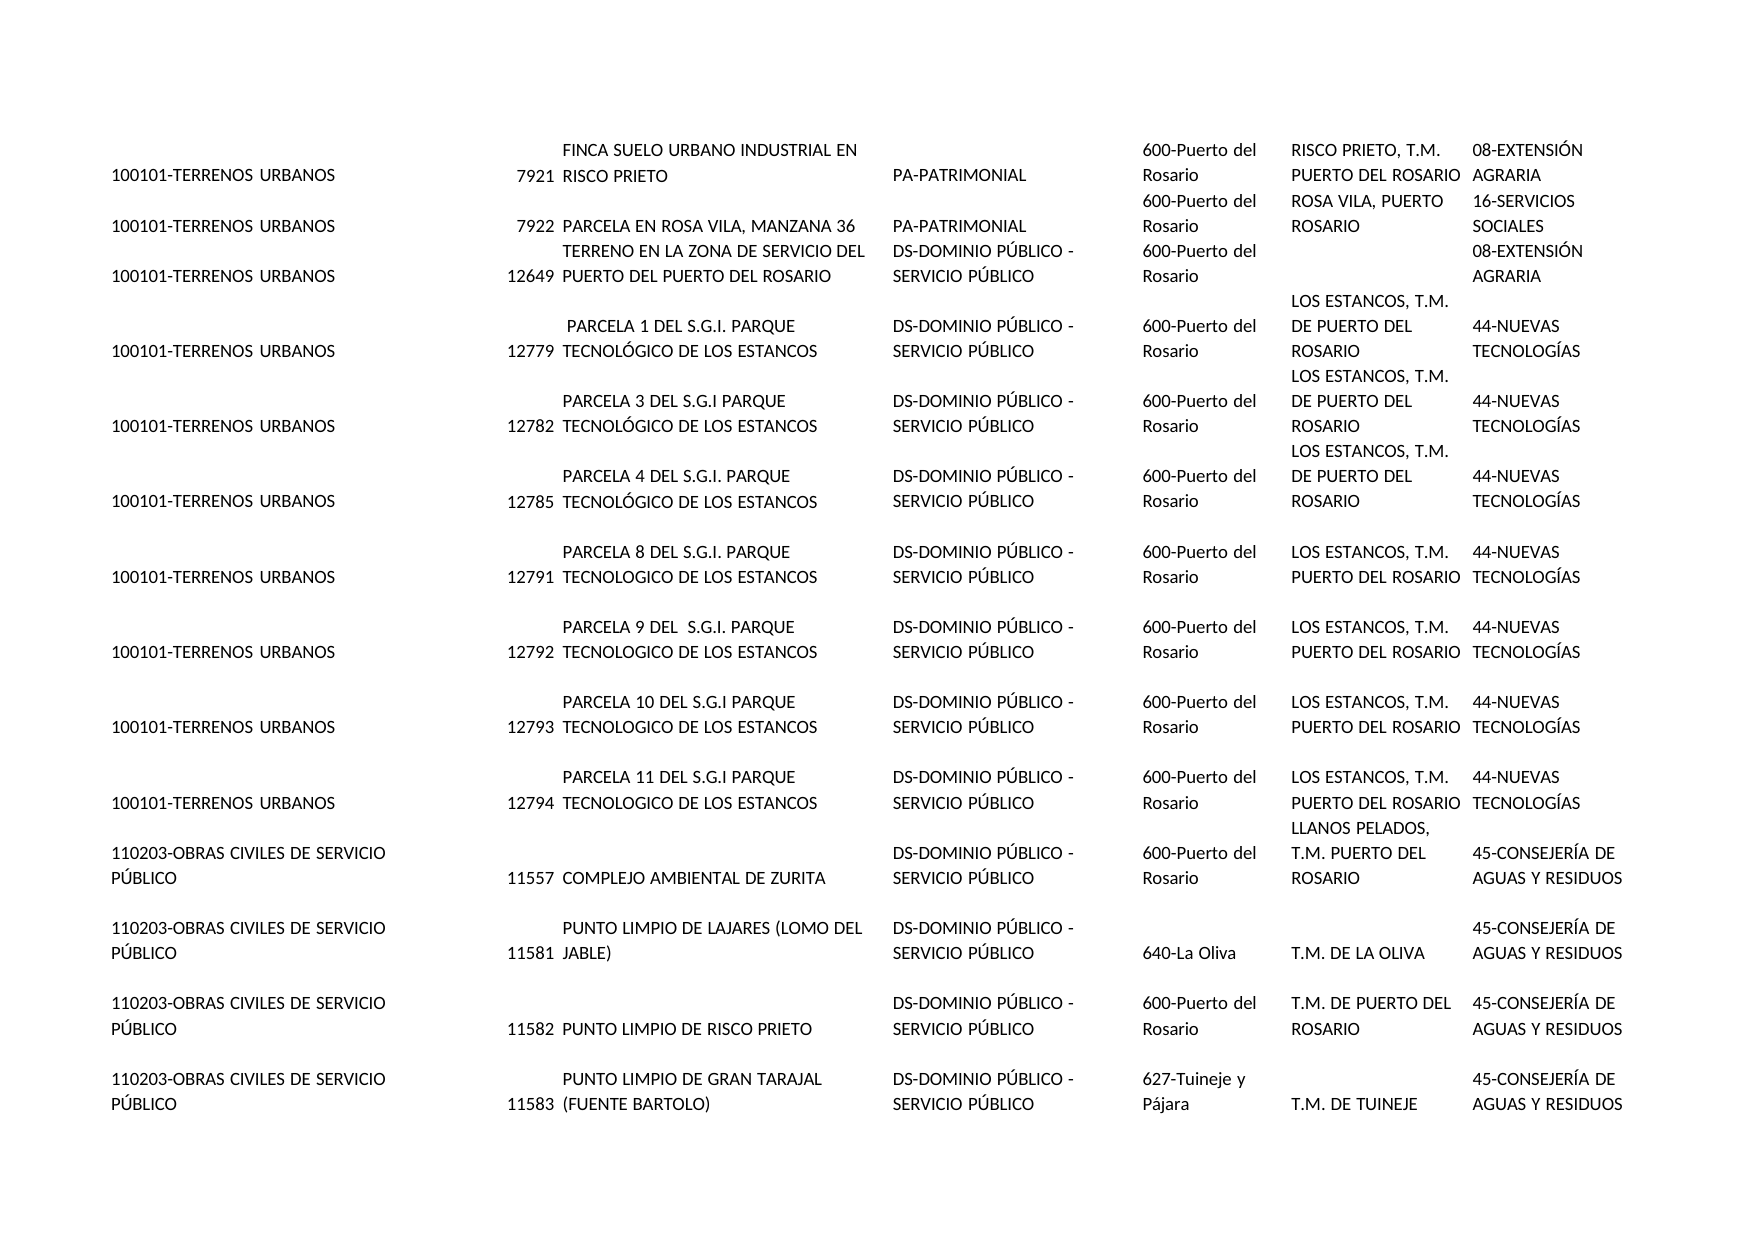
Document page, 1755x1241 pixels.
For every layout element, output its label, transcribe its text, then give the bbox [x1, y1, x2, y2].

table_cell Rosario [1109, 791, 1274, 817]
table_header 600-Puerto del [1109, 985, 1274, 1017]
table_header DS-DOMINIO PÚBLICO - [854, 985, 1109, 1017]
table_cell LOS ESTANCOS, T.M. [1274, 365, 1467, 390]
table_cell PA-PATRIMONIAL [880, 214, 1109, 239]
table_cell TECNOLOGÍAS [1467, 641, 1588, 673]
table_cell Pájara [1109, 1093, 1269, 1125]
table_cell SOCIALES [1467, 214, 1591, 239]
table_header [105, 684, 422, 716]
table_cell [880, 440, 1109, 465]
table_cell AGRARIA [1467, 164, 1591, 189]
table_cell 11582 PUNTO LIMPIO DE RISCO PRIETO [448, 1017, 854, 1050]
table_cell PÚBLICO [105, 867, 448, 899]
table_cell [880, 189, 1109, 214]
table_cell AGUAS Y RESIDUOS [1467, 867, 1629, 899]
table_header [105, 608, 422, 641]
table_cell [105, 390, 422, 415]
table_cell SERVICIO PÚBLICO [857, 716, 1109, 749]
table_cell TERRENO EN LA ZONA DE SERVICIO DEL [423, 240, 880, 264]
table_header [105, 759, 448, 791]
table_cell Rosario [1109, 214, 1274, 239]
table_cell PUERTO DEL ROSARIO [1274, 791, 1467, 817]
table_header 627-Tuineje y [1109, 1060, 1269, 1092]
table_header T.M. DE PUERTO DEL [1274, 985, 1462, 1017]
table_header 44-NUEVAS [1467, 608, 1588, 641]
table_cell TECNOLOGÍAS [1467, 490, 1591, 523]
table_cell DS-DOMINIO PÚBLICO - [880, 240, 1109, 264]
table_header 600-Puerto del [1109, 608, 1274, 641]
table_cell PUERTO DEL ROSARIO [1274, 716, 1467, 749]
table_cell 100101-TERRENOS URBANOS [105, 565, 422, 598]
table_cell [1109, 440, 1274, 465]
table_cell 100101-TERRENOS URBANOS [105, 164, 422, 189]
table_cell [105, 465, 422, 490]
table_cell 600-Puerto del [1109, 465, 1274, 490]
table_header 110203-OBRAS CIVILES DE SERVICIO [105, 985, 448, 1017]
table_cell [1467, 365, 1591, 390]
table_cell [880, 290, 1109, 315]
table_header 600-Puerto del [1109, 132, 1274, 164]
table_cell PA-PATRIMONIAL [880, 164, 1109, 189]
table_header 110203-OBRAS CIVILES DE SERVICIO [105, 910, 448, 942]
table_cell [1274, 240, 1467, 264]
table_header 600-Puerto del [1109, 684, 1274, 716]
table_cell [448, 817, 861, 842]
table_cell 11581 JABLE) [448, 942, 879, 974]
table_cell PUERTO DEL ROSARIO [1274, 164, 1467, 189]
table_header 45-CONSEJERÍA DE [1462, 985, 1629, 1017]
table_cell DE PUERTO DEL [1274, 465, 1467, 490]
table_cell PARCELA 4 DEL S.G.I. PARQUE [423, 465, 880, 490]
table_header PARCELA 10 DEL S.G.I PARQUE [423, 684, 857, 716]
table_cell ROSARIO [1274, 214, 1467, 239]
table_cell 12793 TECNOLOGICO DE LOS ESTANCOS [423, 716, 857, 749]
table_cell PARCELA 1 DEL S.G.I. PARQUE [423, 315, 880, 340]
table_cell SERVICIO PÚBLICO [880, 265, 1109, 290]
table_cell 100101-TERRENOS URBANOS [105, 214, 422, 239]
table_cell ROSARIO [1274, 340, 1467, 365]
table_header LOS ESTANCOS, T.M. [1274, 759, 1467, 791]
table_cell 44-NUEVAS [1467, 390, 1591, 415]
table_header DS-DOMINIO PÚBLICO - [857, 608, 1109, 641]
table_header LOS ESTANCOS, T.M. [1274, 533, 1467, 565]
table_cell T.M. DE TUINEJE [1269, 1093, 1446, 1125]
table_cell SERVICIO PÚBLICO [880, 490, 1109, 523]
table_cell AGUAS Y RESIDUOS [1449, 942, 1629, 974]
table_cell 600-Puerto del [1109, 390, 1274, 415]
table_cell PUERTO DEL ROSARIO [1274, 641, 1467, 673]
table_cell ROSARIO [1274, 1017, 1462, 1050]
table_cell 12785 TECNOLÓGICO DE LOS ESTANCOS [423, 490, 880, 523]
table_cell [1109, 365, 1274, 390]
table_cell 7922 PARCELA EN ROSA VILA, MANZANA 36 [423, 214, 880, 239]
table_cell PUERTO DEL ROSARIO [1274, 565, 1467, 598]
table_cell [105, 817, 448, 842]
table_cell [105, 189, 422, 214]
table_cell AGUAS Y RESIDUOS [1446, 1093, 1629, 1125]
table_cell PÚBLICO [105, 942, 448, 974]
table_header [880, 132, 1109, 164]
table_cell LLANOS PELADOS, [1274, 817, 1467, 842]
table_cell 11557 COMPLEJO AMBIENTAL DE ZURITA [448, 867, 861, 899]
table_cell Rosario [1109, 716, 1274, 749]
table_cell Rosario [1109, 641, 1274, 673]
table_cell TECNOLOGÍAS [1467, 415, 1591, 440]
table_cell SERVICIO PÚBLICO [857, 641, 1109, 673]
table_header DS-DOMINIO PÚBLICO - [879, 910, 1109, 942]
table_cell [105, 290, 422, 315]
table_cell ROSARIO [1274, 867, 1467, 899]
table_header DS-DOMINIO PÚBLICO - [861, 759, 1109, 791]
table_cell DS-DOMINIO PÚBLICO - [880, 315, 1109, 340]
table_header DS-DOMINIO PÚBLICO - [857, 684, 1109, 716]
table_cell PÚBLICO [105, 1093, 448, 1125]
table_header 44-NUEVAS [1467, 759, 1629, 791]
table_header DS-DOMINIO PÚBLICO - [857, 533, 1109, 565]
table_cell 100101-TERRENOS URBANOS [105, 716, 422, 749]
table_cell [105, 365, 422, 390]
table_cell LOS ESTANCOS, T.M. [1274, 440, 1467, 465]
table_cell SERVICIO PÚBLICO [861, 867, 1109, 899]
table_header [105, 132, 422, 164]
table_header [1264, 910, 1449, 942]
table_cell LOS ESTANCOS, T.M. [1274, 290, 1467, 315]
table_cell 100101-TERRENOS URBANOS [105, 490, 422, 523]
table_cell 110203-OBRAS CIVILES DE SERVICIO [105, 842, 448, 867]
table_cell PÚBLICO [105, 1017, 448, 1050]
table_cell PARCELA 3 DEL S.G.I PARQUE [423, 390, 880, 415]
table_header PARCELA 8 DEL S.G.I. PARQUE [423, 533, 857, 565]
table_cell 12794 TECNOLOGICO DE LOS ESTANCOS [448, 791, 861, 817]
table_header [1109, 910, 1264, 942]
table_header DS-DOMINIO PÚBLICO - [859, 1060, 1109, 1092]
table_cell SERVICIO PÚBLICO [859, 1093, 1109, 1125]
table_header 45-CONSEJERÍA DE [1449, 910, 1629, 942]
table_cell DS-DOMINIO PÚBLICO - [861, 842, 1109, 867]
table_header PARCELA 9 DEL S.G.I. PARQUE [423, 608, 857, 641]
table_cell [1109, 817, 1274, 842]
table_header 45-CONSEJERÍA DE [1446, 1060, 1629, 1092]
table_cell Rosario [1109, 565, 1274, 598]
table_cell [105, 315, 422, 340]
table_cell ROSARIO [1274, 415, 1467, 440]
table_cell [423, 189, 880, 214]
table_cell TECNOLOGÍAS [1467, 340, 1591, 365]
table_cell AGUAS Y RESIDUOS [1462, 1017, 1629, 1050]
table_cell [861, 817, 1109, 842]
table_cell Rosario [1109, 164, 1274, 189]
table_header RISCO PRIETO, T.M. [1274, 132, 1467, 164]
table_cell 11583 (FUENTE BARTOLO) [448, 1093, 858, 1125]
table_cell SERVICIO PÚBLICO [880, 415, 1109, 440]
table_cell Rosario [1109, 265, 1274, 290]
table_cell Rosario [1109, 867, 1274, 899]
table_cell [448, 842, 861, 867]
table_cell 12779 TECNOLÓGICO DE LOS ESTANCOS [423, 340, 880, 365]
table_cell TECNOLOGÍAS [1467, 791, 1629, 817]
table_header PUNTO LIMPIO DE LAJARES (LOMO DEL [448, 910, 879, 942]
table_header PUNTO LIMPIO DE GRAN TARAJAL [448, 1060, 858, 1092]
table_cell 12791 TECNOLOGICO DE LOS ESTANCOS [423, 565, 857, 598]
table_cell T.M. PUERTO DEL [1274, 842, 1467, 867]
table_header LOS ESTANCOS, T.M. [1274, 684, 1467, 716]
table_cell [880, 365, 1109, 390]
table_header 44-NUEVAS [1467, 684, 1588, 716]
table_cell [1109, 290, 1274, 315]
table_cell SERVICIO PÚBLICO [879, 942, 1109, 974]
table_cell SERVICIO PÚBLICO [880, 340, 1109, 365]
table_cell AGRARIA [1467, 265, 1591, 290]
table_cell Rosario [1109, 490, 1274, 523]
table_cell 45-CONSEJERÍA DE [1467, 842, 1629, 867]
table_cell 44-NUEVAS [1467, 465, 1591, 490]
table_header 08-EXTENSIÓN [1467, 132, 1591, 164]
table_cell SERVICIO PÚBLICO [857, 565, 1109, 598]
table_cell 7921 RISCO PRIETO [423, 164, 880, 189]
table_cell 12782 TECNOLÓGICO DE LOS ESTANCOS [423, 415, 880, 440]
table_header 44-NUEVAS [1467, 533, 1588, 565]
table_cell SERVICIO PÚBLICO [861, 791, 1109, 817]
table_cell T.M. DE LA OLIVA [1264, 942, 1449, 974]
table_header 110203-OBRAS CIVILES DE SERVICIO [105, 1060, 448, 1092]
table_header LOS ESTANCOS, T.M. [1274, 608, 1467, 641]
table_cell 600-Puerto del [1109, 842, 1274, 867]
table_cell [1467, 817, 1629, 842]
table_header [105, 533, 422, 565]
table_cell 44-NUEVAS [1467, 315, 1591, 340]
table_cell 600-Puerto del [1109, 240, 1274, 264]
table_cell Rosario [1109, 415, 1274, 440]
table_cell 100101-TERRENOS URBANOS [105, 265, 422, 290]
table_cell [423, 365, 880, 390]
table_header 600-Puerto del [1109, 533, 1274, 565]
table_cell [105, 240, 422, 264]
table_cell ROSA VILA, PUERTO [1274, 189, 1467, 214]
table_cell DS-DOMINIO PÚBLICO - [880, 390, 1109, 415]
table_cell TECNOLOGÍAS [1467, 565, 1588, 598]
table_cell 600-Puerto del [1109, 189, 1274, 214]
table_cell 100101-TERRENOS URBANOS [105, 641, 422, 673]
table_cell DE PUERTO DEL [1274, 390, 1467, 415]
table_cell [1467, 440, 1591, 465]
table_cell [423, 440, 880, 465]
table_cell 640-La Oliva [1109, 942, 1264, 974]
table_cell SERVICIO PÚBLICO [854, 1017, 1109, 1050]
table_cell 100101-TERRENOS URBANOS [105, 340, 422, 365]
table_cell ROSARIO [1274, 490, 1467, 523]
table_cell [1274, 265, 1467, 290]
table_cell DS-DOMINIO PÚBLICO - [880, 465, 1109, 490]
table_cell 08-EXTENSIÓN [1467, 240, 1591, 264]
table_cell TECNOLOGÍAS [1467, 716, 1588, 749]
table_header PARCELA 11 DEL S.G.I PARQUE [448, 759, 861, 791]
table_cell Rosario [1109, 340, 1274, 365]
table_cell 100101-TERRENOS URBANOS [105, 791, 448, 817]
table_cell 100101-TERRENOS URBANOS [105, 415, 422, 440]
table_cell DE PUERTO DEL [1274, 315, 1467, 340]
table_cell Rosario [1109, 1017, 1274, 1050]
table_cell 600-Puerto del [1109, 315, 1274, 340]
table_header FINCA SUELO URBANO INDUSTRIAL EN [423, 132, 880, 164]
table_cell [1467, 290, 1591, 315]
table_header 600-Puerto del [1109, 759, 1274, 791]
table_cell [105, 440, 422, 465]
table_cell 12792 TECNOLOGICO DE LOS ESTANCOS [423, 641, 857, 673]
table_cell [423, 290, 880, 315]
table_header [448, 985, 854, 1017]
table_cell 16-SERVICIOS [1467, 189, 1591, 214]
table_header [1269, 1060, 1446, 1092]
table_cell 12649 PUERTO DEL PUERTO DEL ROSARIO [423, 265, 880, 290]
